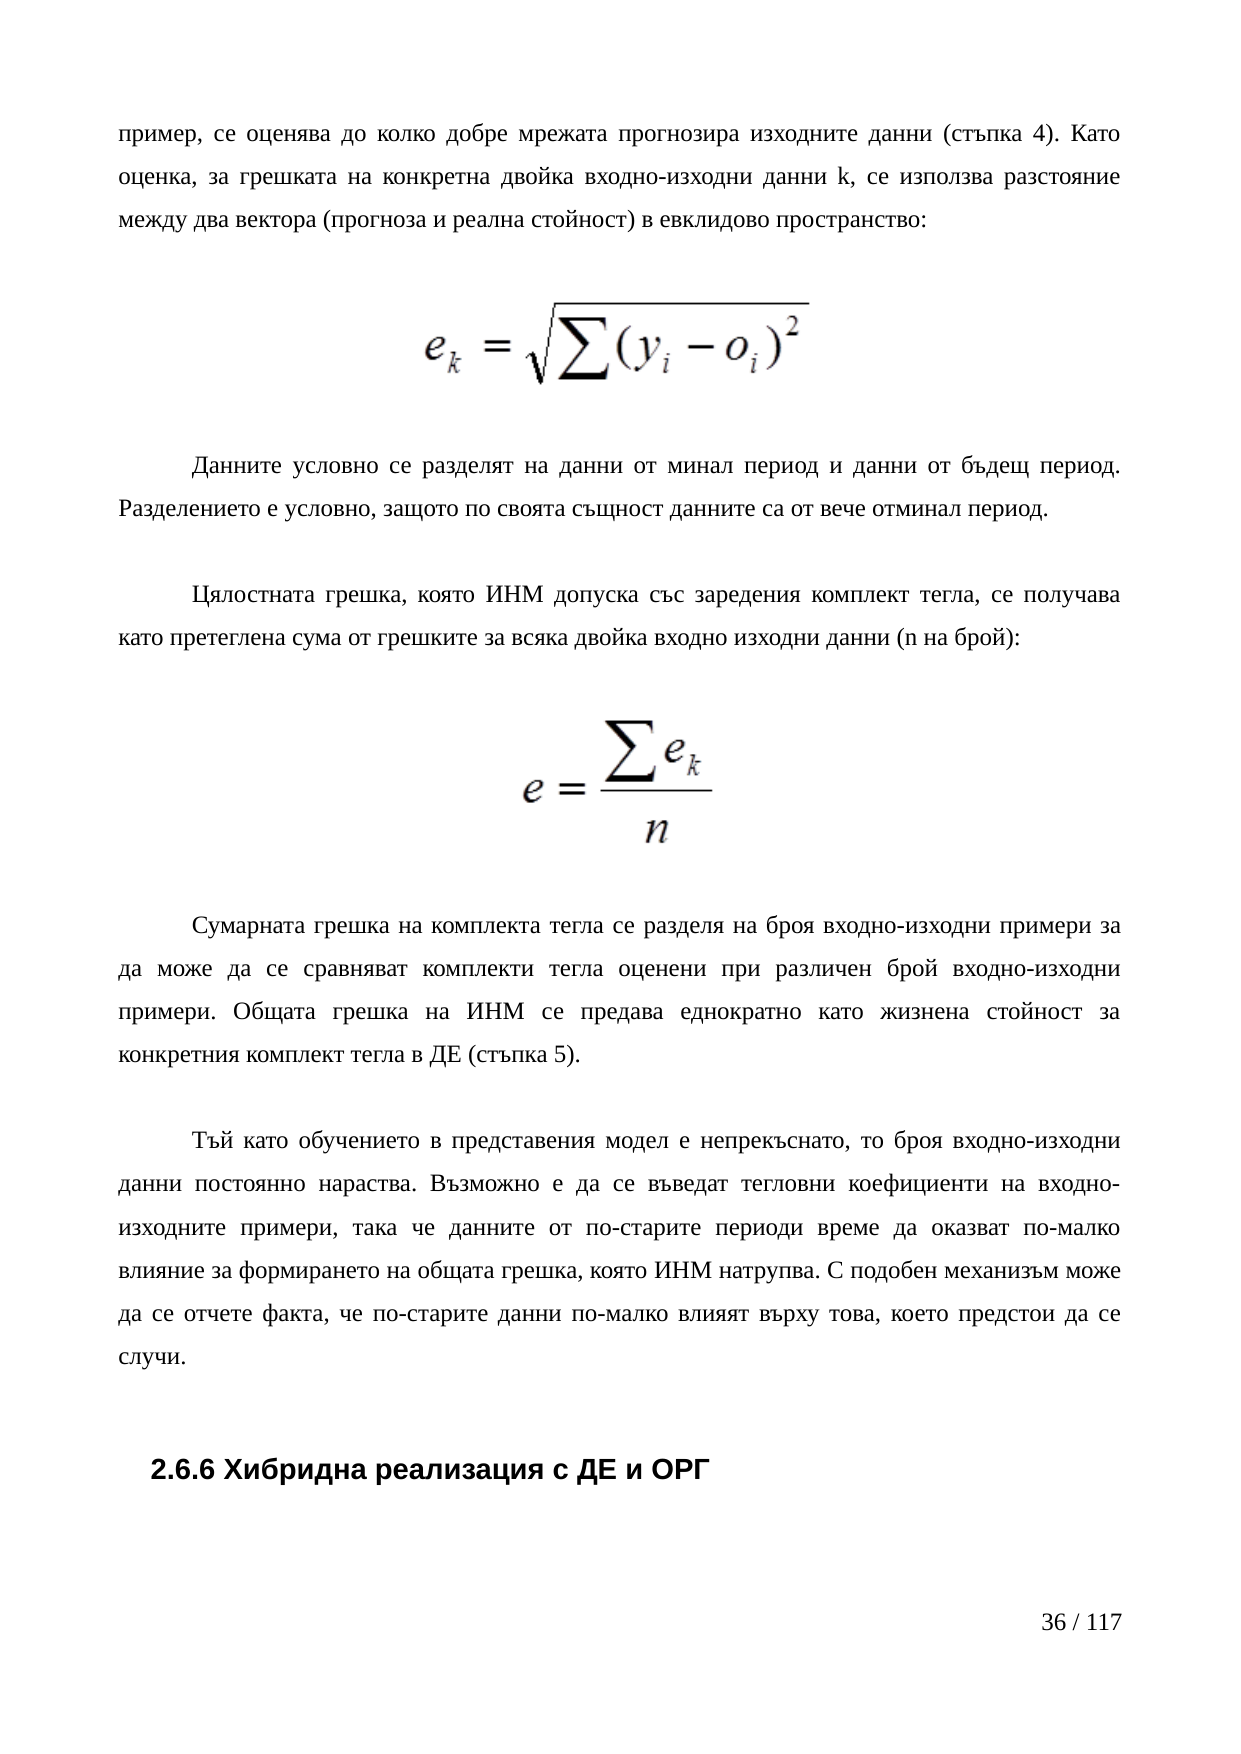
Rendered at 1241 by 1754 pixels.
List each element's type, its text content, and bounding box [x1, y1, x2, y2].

text Данните условно се разделят на данни от минал период и данни от бъдещ период. Разделението е условно, защото по своята същност данните са от вече отминал период. [118, 450, 1122, 522]
text Тъй като обучението в представения модел е непрекъснато, то броя входно-изходни данни постоянно нараства. Възможно е да се въведат тегловни коефициенти на входно-изходните примери, така че данните от по-старите периоди време да оказват по-малко влияние за формирането на общата грешка, която ИНМ натрупва. С подобен механизъм може да се отчете факта, че по-старите данни по-малко влияят върху това, което предстои да се случи. [118, 1125, 1122, 1370]
text Сумарната грешка на комплекта тегла се разделя на броя входно-изходни примери за да може да се сравняват комплекти тегла оценени при различен брой входно-изходни примери. Общата грешка на ИНМ се предава еднократно като жизнена стойност за конкретния комплект тегла в ДЕ (стъпка 5). [118, 910, 1122, 1068]
text пример, се оценява до колко добре мрежата прогнозира изходните данни (стъпка 4). Като оценка, за грешката на конкретна двойка входно-изходни данни k, се използва разстояние между два вектора (прогноза и реална стойност) в евклидово пространство: [118, 118, 1122, 233]
text Цялостната грешка, която ИНМ допуска със заредения комплект тегла, се получава като претеглена сума от грешките за всяка двойка входно изходни данни (n на брой): [118, 579, 1122, 651]
subtitle 2.6.6 Хибридна реализация с ДЕ и ОРГ [118, 1452, 1122, 1486]
